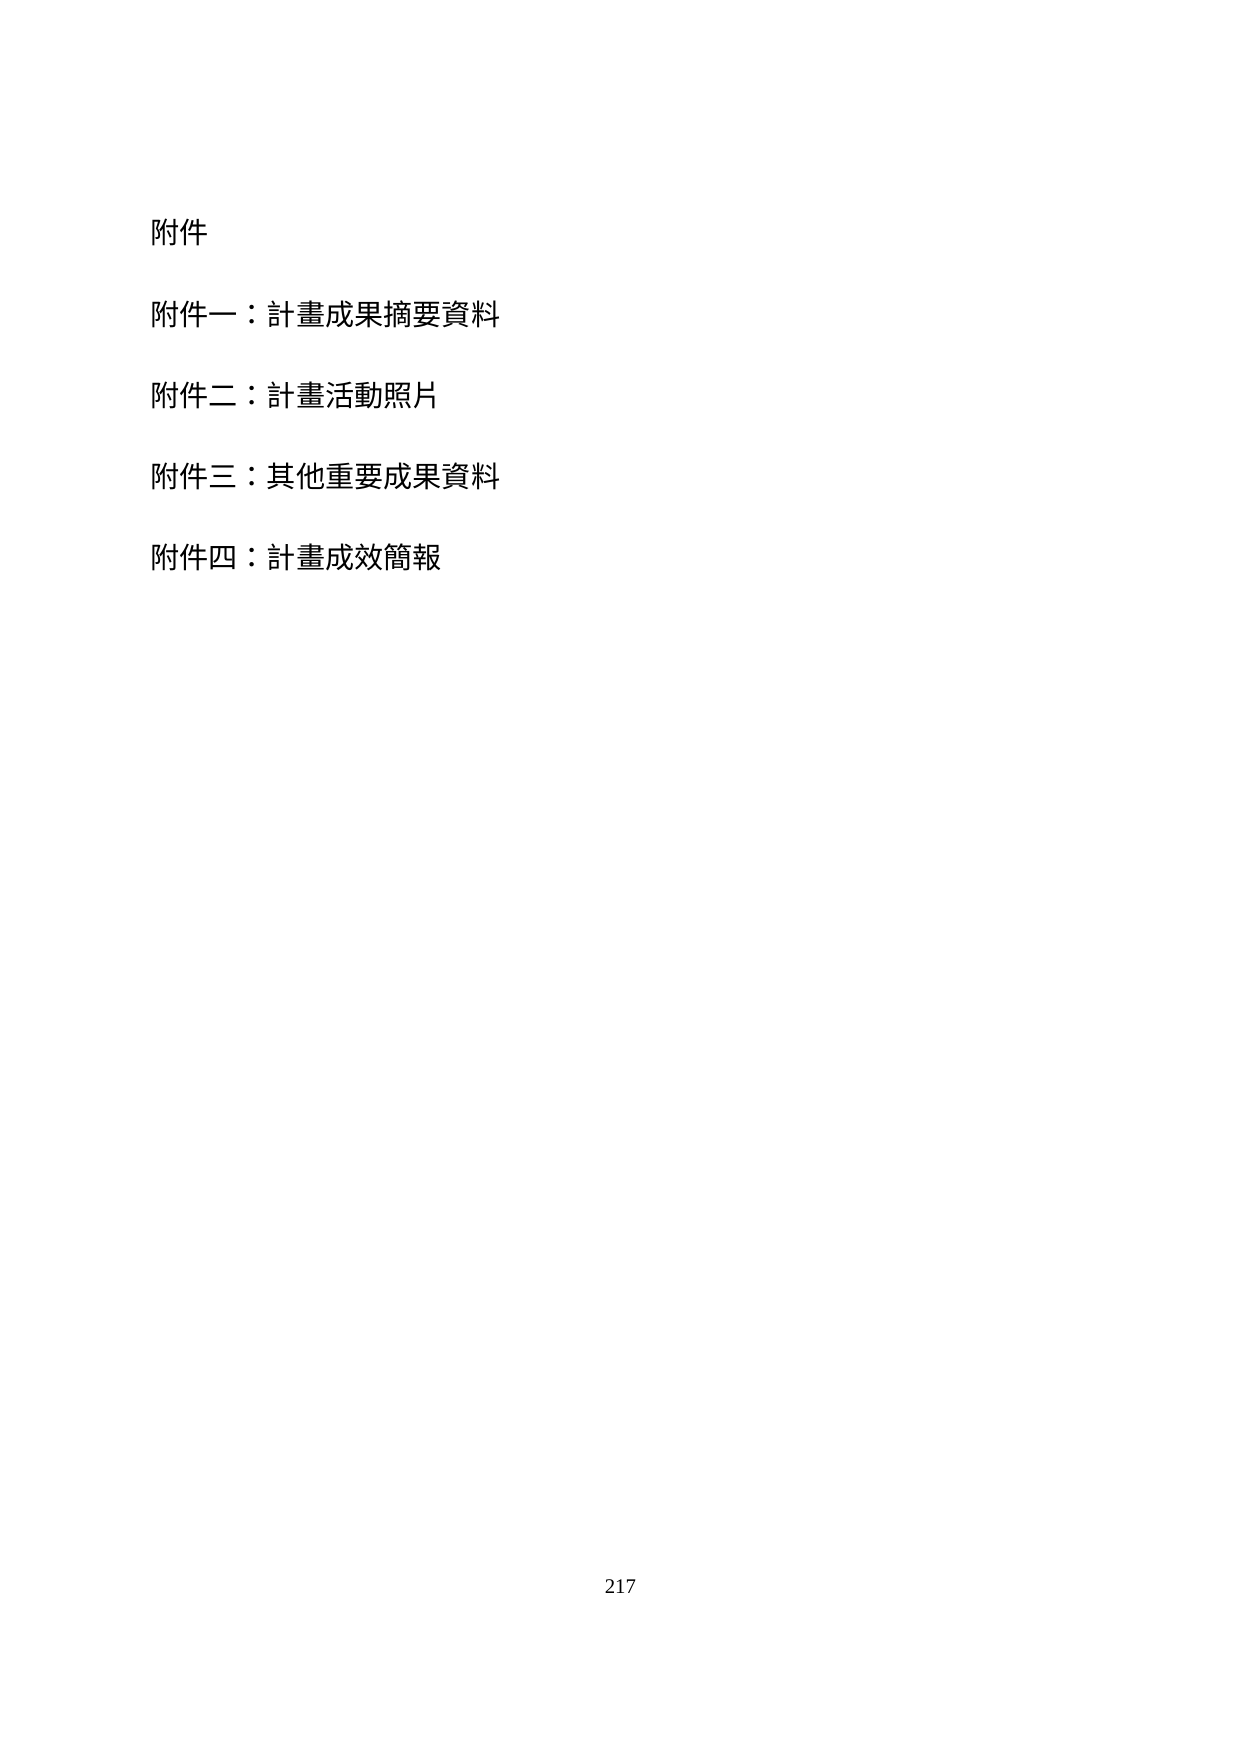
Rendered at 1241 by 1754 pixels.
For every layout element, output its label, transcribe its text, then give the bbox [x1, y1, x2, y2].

text 附件二：計畫活動照片 [150, 352, 1090, 414]
text 附件三：其他重要成果資料 [150, 433, 1090, 496]
text 附件 [150, 189, 1090, 252]
text 附件四：計畫成效簡報 [150, 514, 1090, 577]
text 附件一：計畫成果摘要資料 [150, 271, 1090, 333]
